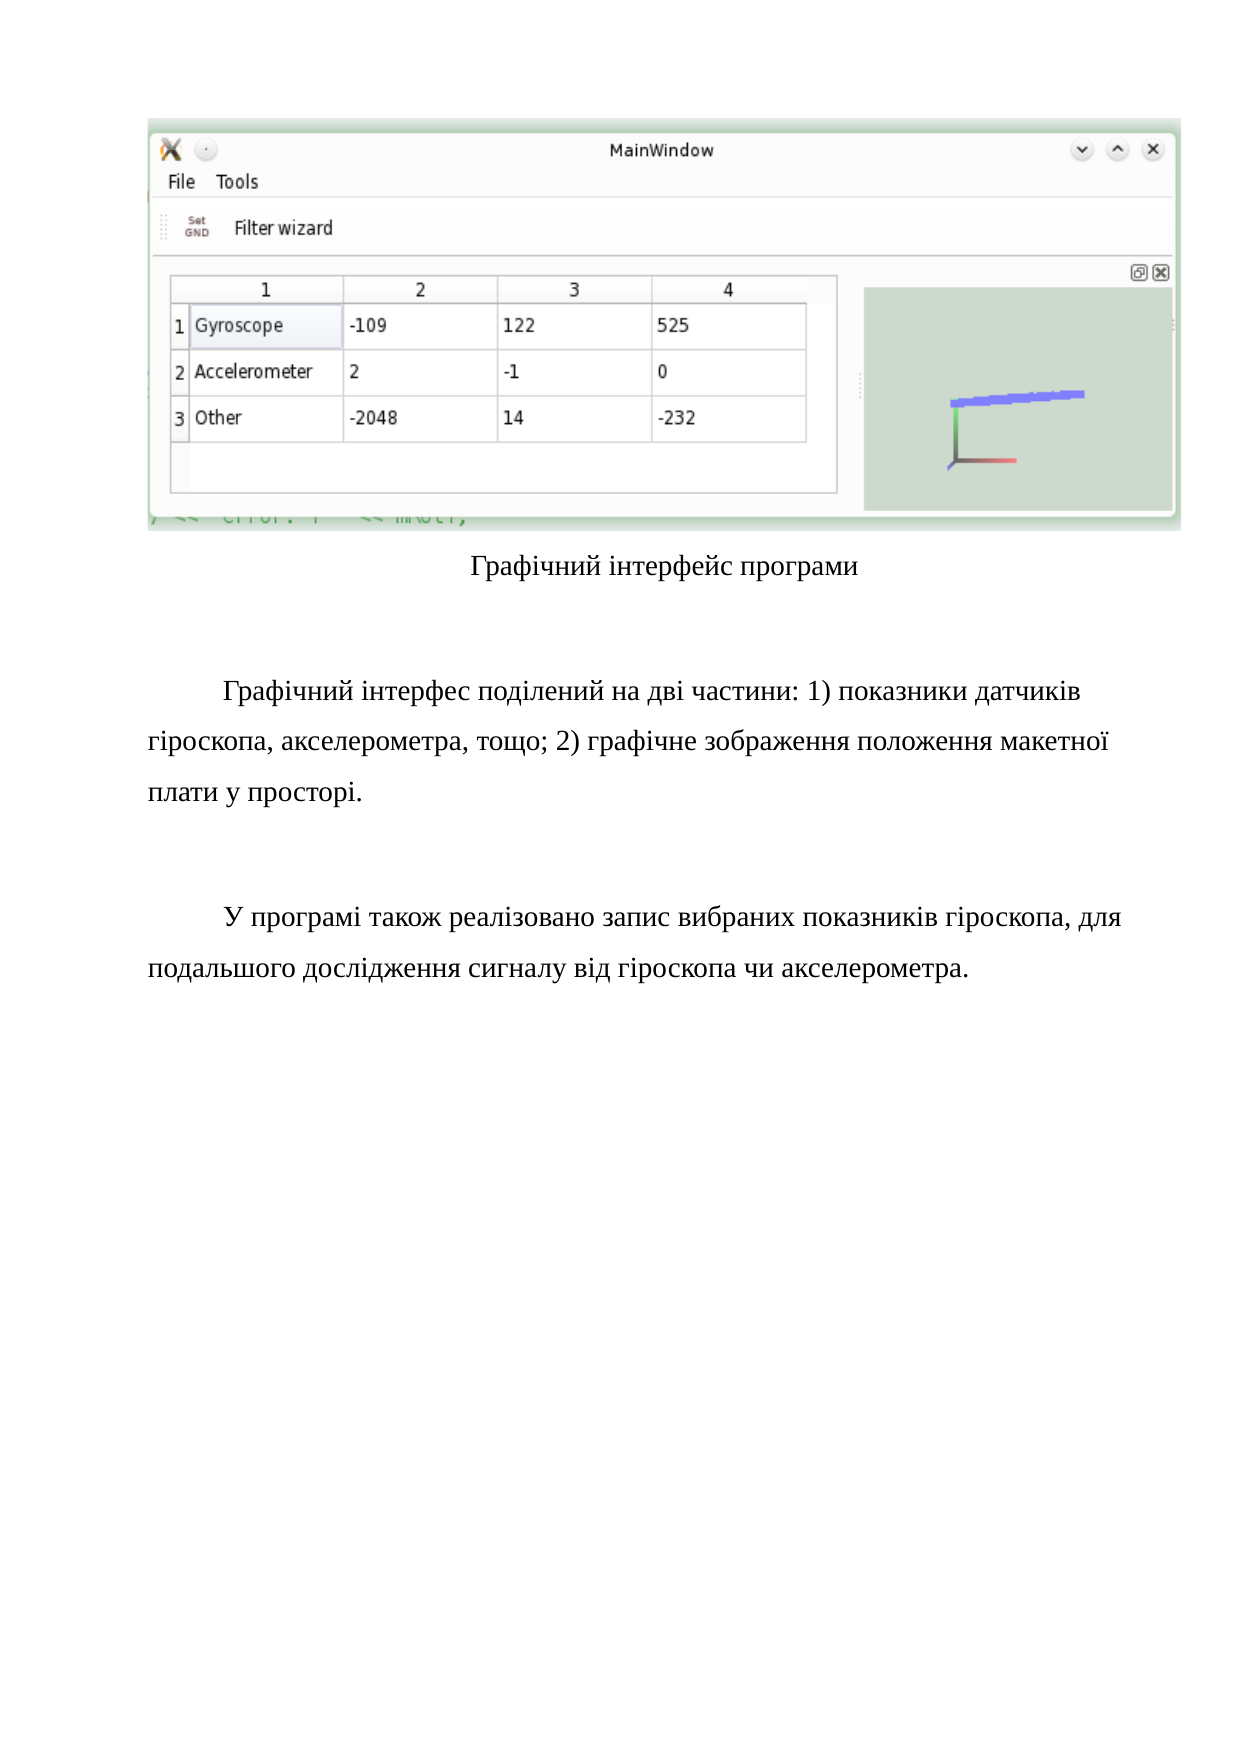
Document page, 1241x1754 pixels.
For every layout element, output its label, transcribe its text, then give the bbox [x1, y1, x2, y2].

text Графічний інтерфес поділений на дві частини: 1) показники датчиків гіроскопа, акселерометра, тощо; 2) графічне зображення положення макетної плати у просторі. [148, 673, 1181, 807]
picture [147, 118, 1182, 531]
text У програмі також реалізовано запис вибраних показників гіроскопа, для подальшого дослідження сигналу від гіроскопа чи акселерометра. [148, 899, 1181, 983]
text Графічний інтерфейс програми [148, 531, 1181, 581]
